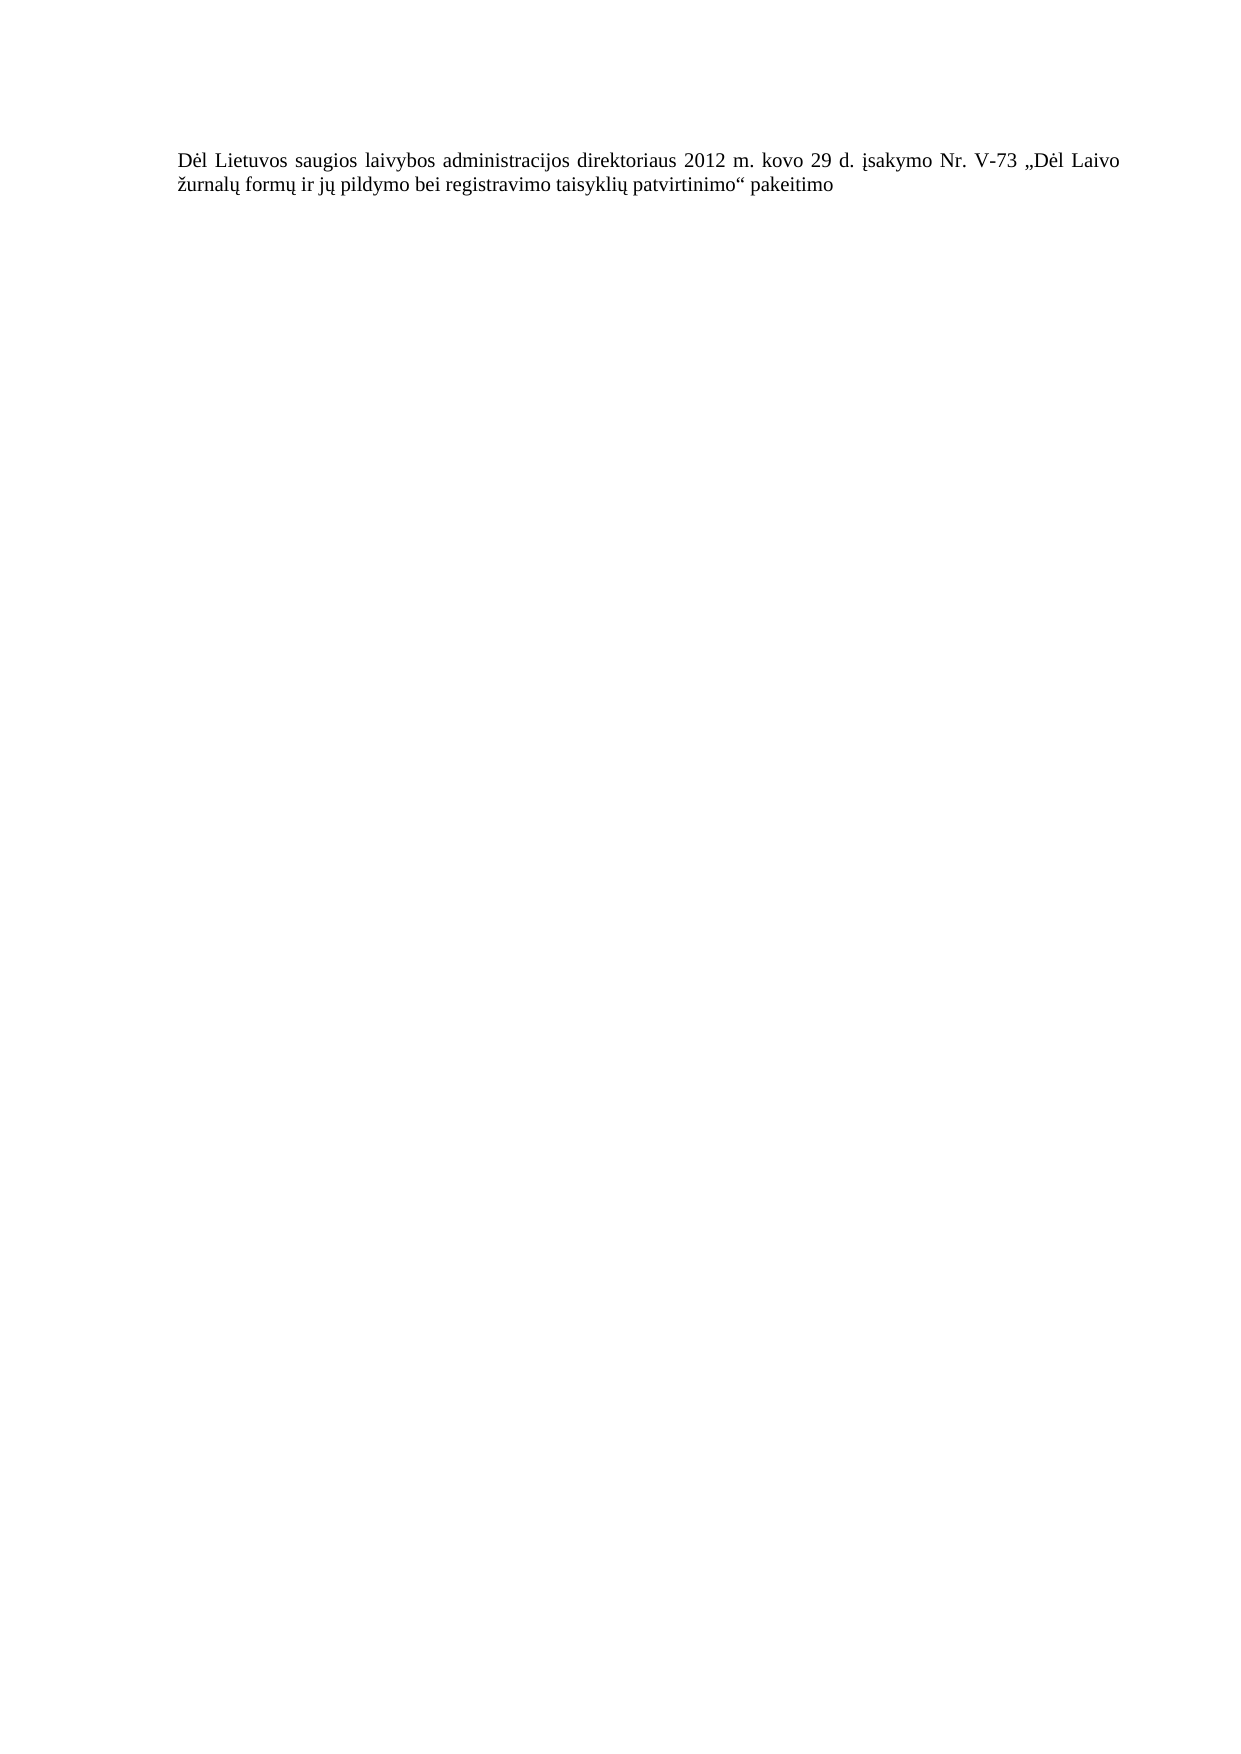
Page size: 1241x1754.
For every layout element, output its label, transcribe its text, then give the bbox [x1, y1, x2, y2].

text Dėl Lietuvos saugios laivybos administracijos direktoriaus 2012 m. kovo 29 d. įsakymo Nr. V-73 „Dėl Laivo žurnalų formų ir jų pildymo bei registravimo taisyklių patvirtinimo“ pakeitimo [177, 148, 1122, 196]
